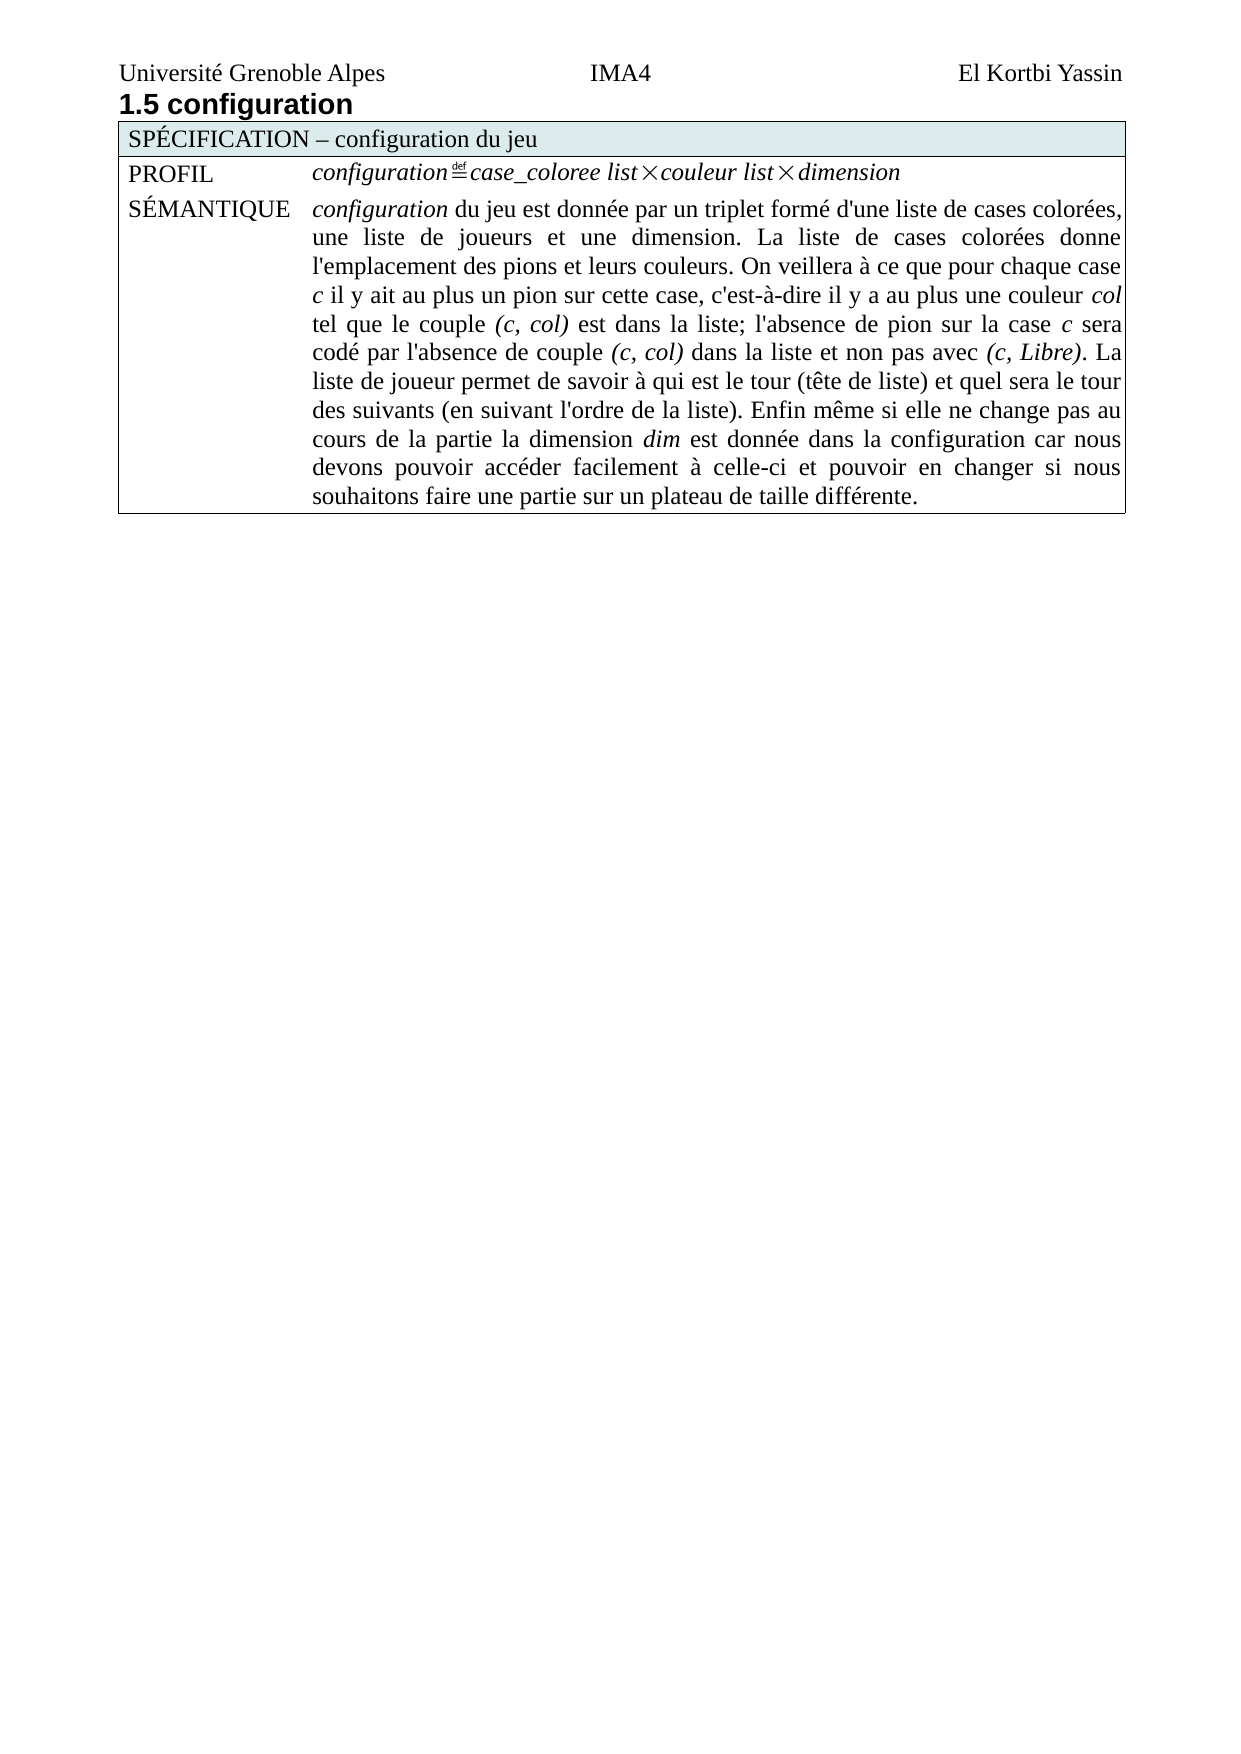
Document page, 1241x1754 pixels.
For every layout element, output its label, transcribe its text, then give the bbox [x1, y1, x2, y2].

table_cell PROFIL [119, 157, 309, 191]
table_header SPÉCIFICATION – configuration du jeu [119, 122, 1125, 156]
table_cell SÉMANTIQUE [119, 191, 309, 513]
table_cell [309, 157, 1125, 191]
subtitle 1.5 configuration [118, 87, 1122, 121]
table_cell configuration du jeu est donnée par un triplet formé d'une liste de cases colorées, une liste de joueurs et une dimension. La liste de cases colorées donne l'emplacement des pions et leurs couleurs. On veillera à ce que pour chaque case c il y ait au plus un pion sur cette case, c'est-à-dire il y a au plus une couleur col tel que le couple (c, col) est dans la liste; l'absence de pion sur la case c sera codé par l'absence de couple (c, col) dans la liste et non pas avec (c, Libre). La liste de joueur permet de savoir à qui est le tour (tête de liste) et quel sera le tour des suivants (en suivant l'ordre de la liste). Enfin même si elle ne change pas au cours de la partie la dimension dim est donnée dans la configuration car nous devons pouvoir accéder facilement à celle-ci et pouvoir en changer si nous souhaitons faire une partie sur un plateau de taille différente. [309, 191, 1125, 513]
